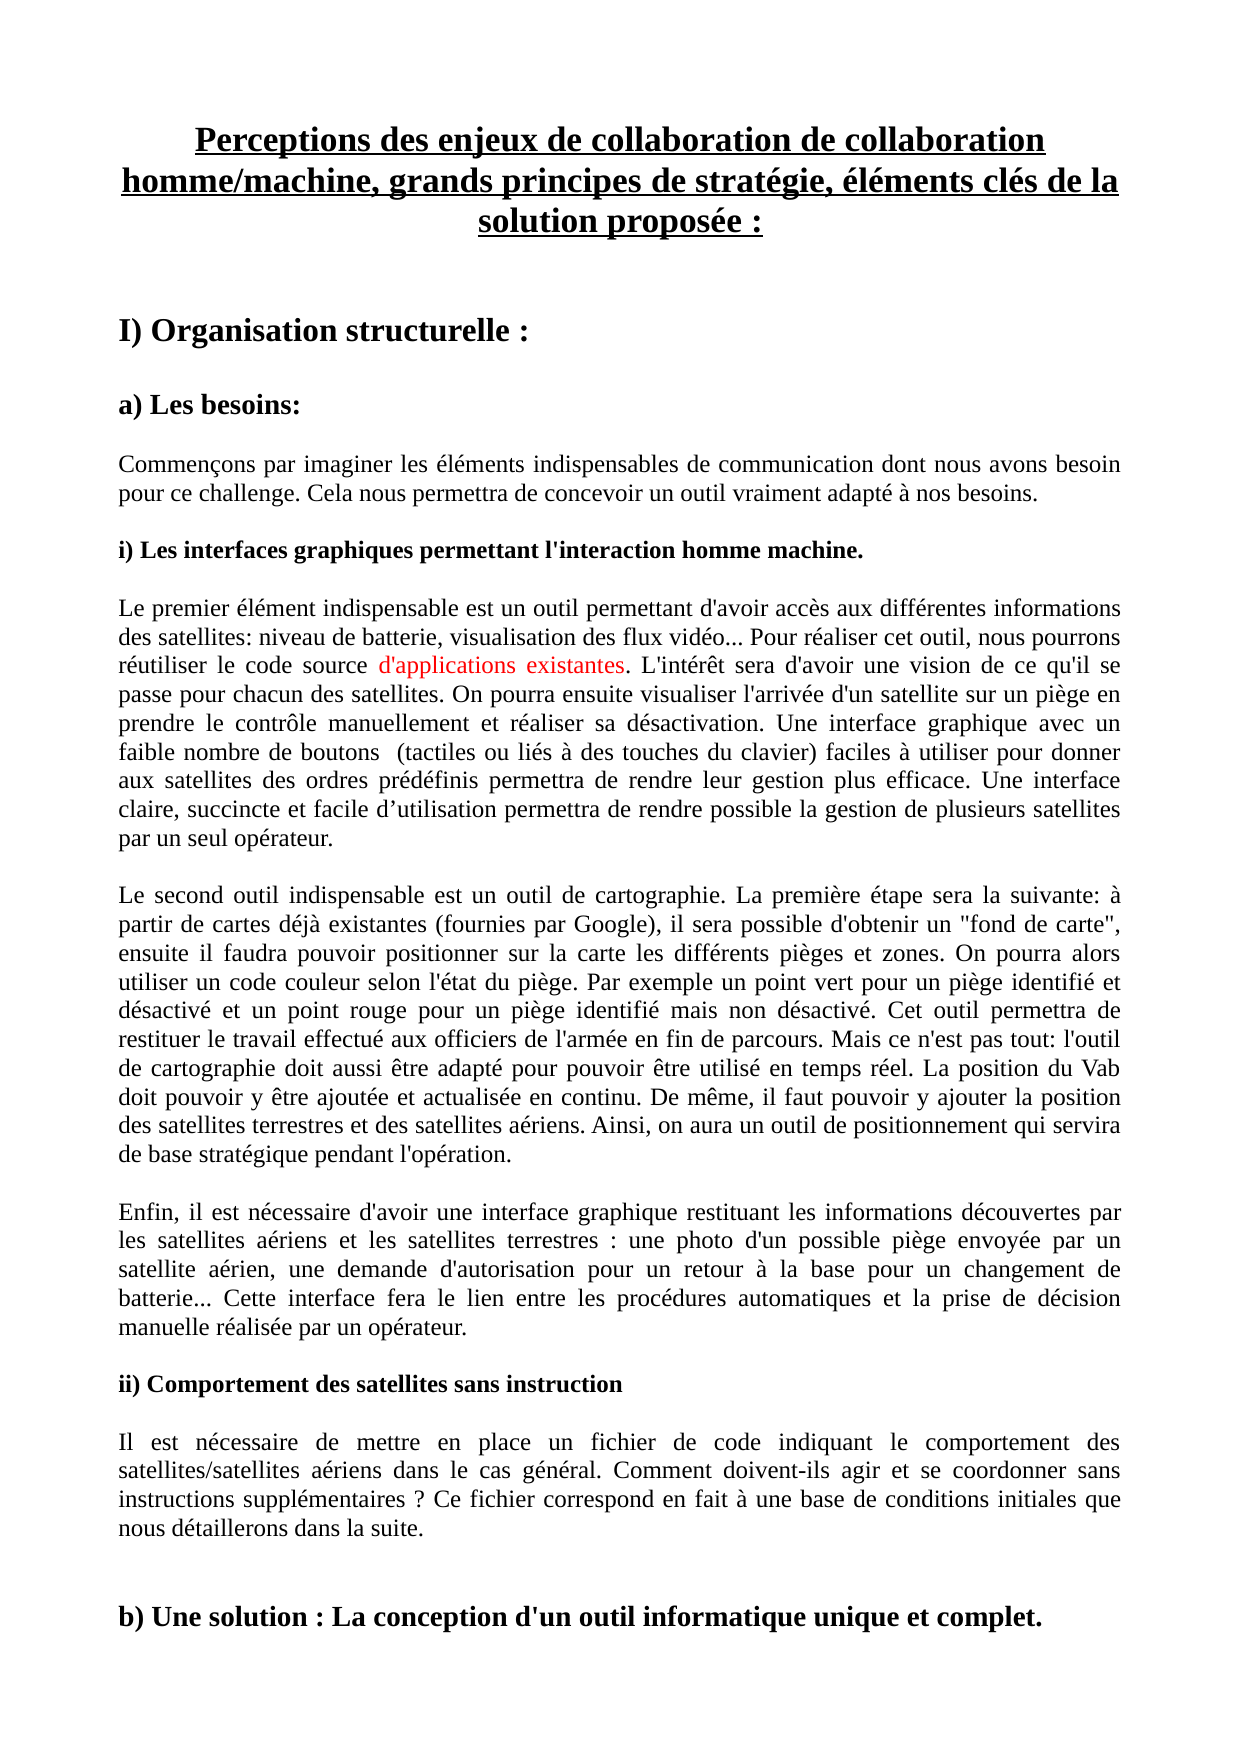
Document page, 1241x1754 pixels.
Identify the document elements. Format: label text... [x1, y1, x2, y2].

text I) Organisation structurelle : [118, 310, 1122, 348]
text Enfin, il est nécessaire d'avoir une interface graphique restituant les informations découvertes par les satellites aériens et les satellites terrestres : une photo d'un possible piège envoyée par un satellite aérien, une demande d'autorisation pour un retour à la base pour un changement de batterie... Cette interface fera le lien entre les procédures automatiques et la prise de décision manuelle réalisée par un opérateur. [118, 1197, 1122, 1340]
text Commençons par imaginer les éléments indispensables de communication dont nous avons besoin pour ce challenge. Cela nous permettra de concevoir un outil vraiment adapté à nos besoins. [118, 449, 1122, 507]
text Le premier élément indispensable est un outil permettant d'avoir accès aux différentes informations des satellites: niveau de batterie, visualisation des flux vidéo... Pour réaliser cet outil, nous pourrons réutiliser le code source d'applications existantes. L'intérêt sera d'avoir une vision de ce qu'il se passe pour chacun des satellites. On pourra ensuite visualiser l'arrivée d'un satellite sur un piège en prendre le contrôle manuellement et réaliser sa désactivation. Une interface graphique avec un faible nombre de boutons (tactiles ou liés à des touches du clavier) faciles à utiliser pour donner aux satellites des ordres prédéfinis permettra de rendre leur gestion plus efficace. Une interface claire, succincte et facile d’utilisation permettra de rendre possible la gestion de plusieurs satellites par un seul opérateur. [118, 593, 1122, 852]
text i) Les interfaces graphiques permettant l'interaction homme machine. [118, 535, 1122, 564]
text Il est nécessaire de mettre en place un fichier de code indiquant le comportement des satellites/satellites aériens dans le cas général. Comment doivent-ils agir et se coordonner sans instructions supplémentaires ? Ce fichier correspond en fait à une base de conditions initiales que nous détaillerons dans la suite. [118, 1427, 1122, 1542]
text Perceptions des enjeux de collaboration de collaboration homme/machine, grands principes de stratégie, éléments clés de la solution proposée : [118, 118, 1122, 241]
text a) Les besoins: [118, 387, 1122, 420]
text b) Une solution : La conception d'un outil informatique unique et complet. [118, 1599, 1122, 1633]
text Le second outil indispensable est un outil de cartographie. La première étape sera la suivante: à partir de cartes déjà existantes (fournies par Google), il sera possible d'obtenir un "fond de carte", ensuite il faudra pouvoir positionner sur la carte les différents pièges et zones. On pourra alors utiliser un code couleur selon l'état du piège. Par exemple un point vert pour un piège identifié et désactivé et un point rouge pour un piège identifié mais non désactivé. Cet outil permettra de restituer le travail effectué aux officiers de l'armée en fin de parcours. Mais ce n'est pas tout: l'outil de cartographie doit aussi être adapté pour pouvoir être utilisé en temps réel. La position du Vab doit pouvoir y être ajoutée et actualisée en continu. De même, il faut pouvoir y ajouter la position des satellites terrestres et des satellites aériens. Ainsi, on aura un outil de positionnement qui servira de base stratégique pendant l'opération. [118, 880, 1122, 1168]
text ii) Comportement des satellites sans instruction [118, 1369, 1122, 1398]
